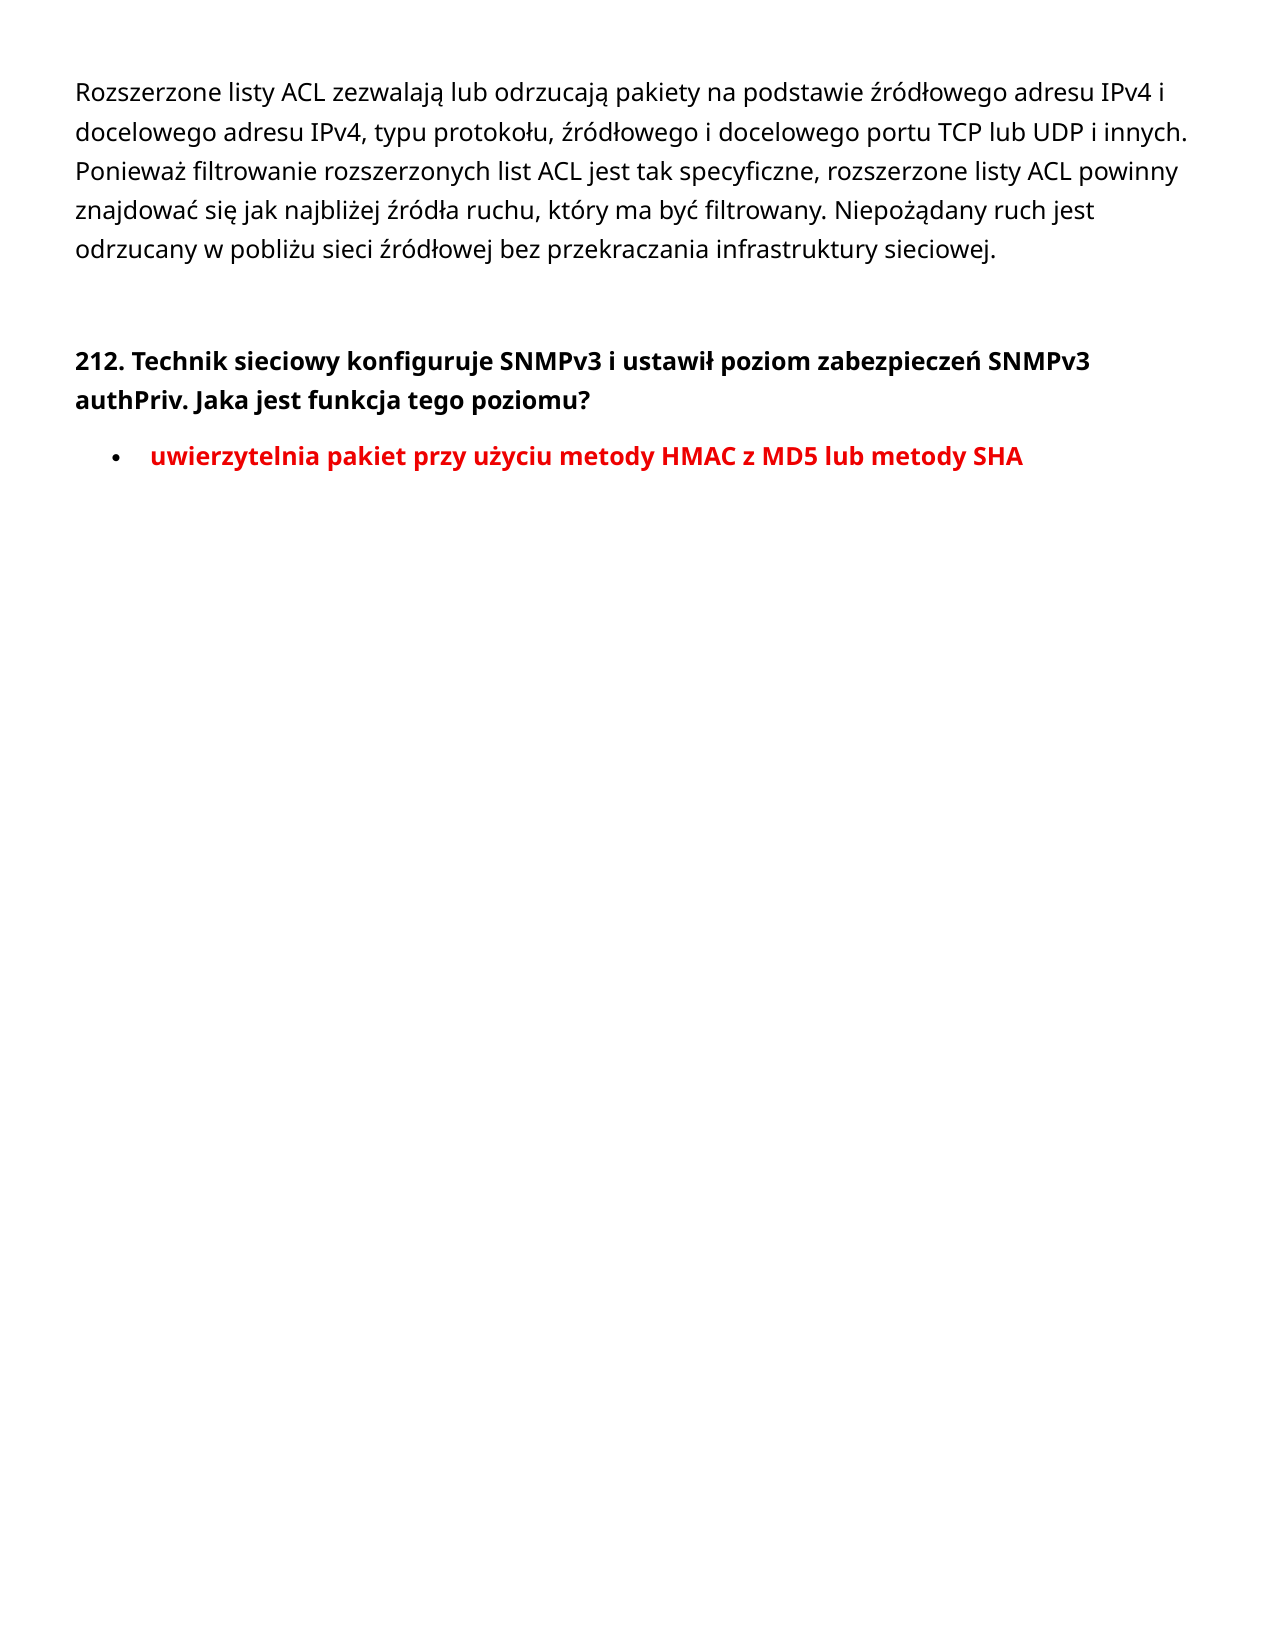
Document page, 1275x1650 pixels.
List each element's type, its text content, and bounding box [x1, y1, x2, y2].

text 212. Technik sieciowy konfiguruje SNMPv3 i ustawił poziom zabezpieczeń SNMPv3 authPriv. Jaka jest funkcja tego poziomu? [75, 343, 1200, 417]
text Rozszerzone listy ACL zezwalają lub odrzucają pakiety na podstawie źródłowego adresu IPv4 i docelowego adresu IPv4, typu protokołu, źródłowego i docelowego portu TCP lub UDP i innych. Ponieważ filtrowanie rozszerzonych list ACL jest tak specyficzne, rozszerzone listy ACL powinny znajdować się jak najbliżej źródła ruchu, który ma być filtrowany. Niepożądany ruch jest odrzucany w pobliżu sieci źródłowej bez przekraczania infrastruktury sieciowej. [75, 75, 1200, 266]
list uwierzytelnia pakiet przy użyciu metody HMAC z MD5 lub metody SHA [112, 438, 1200, 472]
